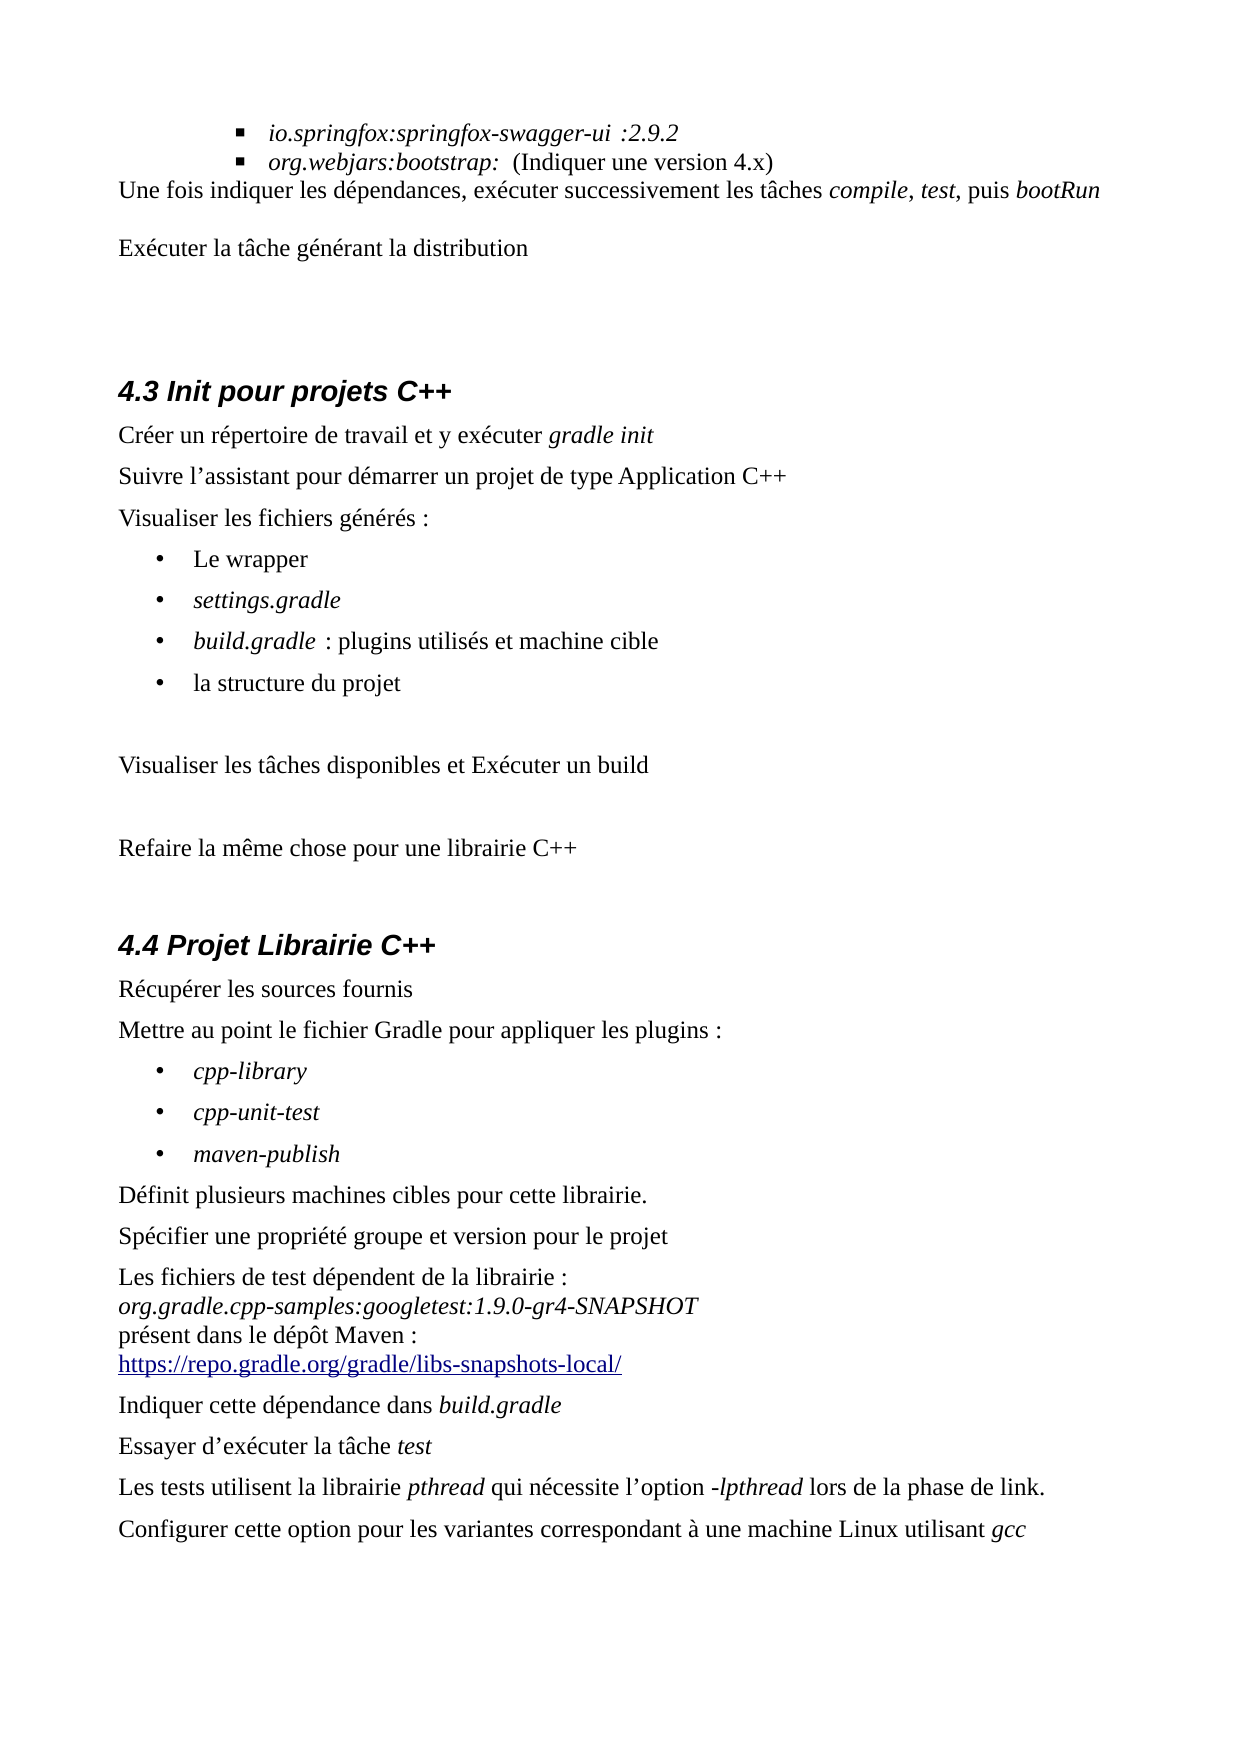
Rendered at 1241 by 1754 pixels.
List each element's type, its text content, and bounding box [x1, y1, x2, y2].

text Une fois indiquer les dépendances, exécuter successivement les tâches compile, test, puis bootRun [118, 176, 1122, 204]
text Refaire la même chose pour une librairie C++ [118, 833, 1122, 861]
list org.webjars:bootstrap: (Indiquer une version 4.x) [231, 147, 1122, 176]
text Récupérer les sources fournis [118, 974, 1122, 1002]
list build.gradle : plugins utilisés et machine cible [156, 626, 1122, 655]
subtitle 4.3 Init pour projets C++ [118, 374, 1122, 408]
text Mettre au point le fichier Gradle pour appliquer les plugins : [118, 1015, 1122, 1044]
text Visualiser les tâches disponibles et Exécuter un build [118, 750, 1122, 779]
list maven-publish [156, 1139, 1122, 1167]
list Le wrapper [156, 544, 1122, 573]
text Spécifier une propriété groupe et version pour le projet [118, 1221, 1122, 1250]
text Les fichiers de test dépendent de la librairie : org.gradle.cpp-samples:googletest:1.9.0-gr4-SNAPSHOT présent dans le dépôt Maven : https://repo.gradle.org/gradle/libs-snapshots-local/ [118, 1262, 1122, 1377]
list cpp-library [156, 1056, 1122, 1085]
list la structure du projet [156, 668, 1122, 696]
text Visualiser les fichiers générés : [118, 503, 1122, 531]
text Suivre l’assistant pour démarrer un projet de type Application C++ [118, 461, 1122, 490]
list settings.gradle [156, 585, 1122, 614]
text Essayer d’exécuter la tâche test [118, 1431, 1122, 1460]
text Les tests utilisent la librairie pthread qui nécessite l’option -lpthread lors de la phase de link. [118, 1472, 1122, 1501]
text Créer un répertoire de travail et y exécuter gradle init [118, 420, 1122, 449]
text Indiquer cette dépendance dans build.gradle [118, 1390, 1122, 1419]
text Définit plusieurs machines cibles pour cette librairie. [118, 1180, 1122, 1209]
text Configurer cette option pour les variantes correspondant à une machine Linux utilisant gcc [118, 1514, 1122, 1542]
text Exécuter la tâche générant la distribution [118, 233, 1122, 262]
list io.springfox:springfox-swagger-ui :2.9.2 [231, 118, 1122, 147]
subtitle 4.4 Projet Librairie C++ [118, 928, 1122, 961]
list cpp-unit-test [156, 1097, 1122, 1126]
